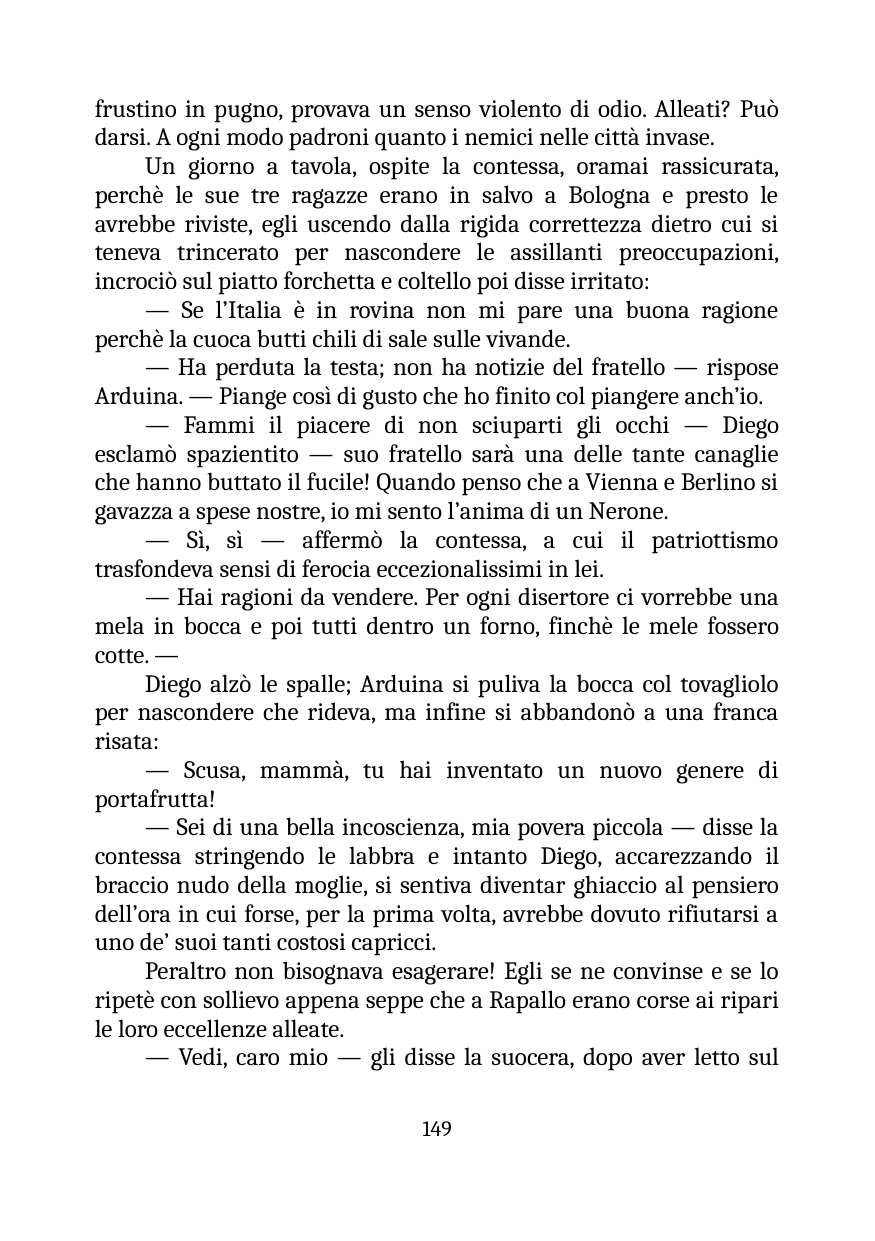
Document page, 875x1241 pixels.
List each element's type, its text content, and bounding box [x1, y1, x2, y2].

text frustino in pugno, provava un senso violento di odio. Alleati? Può darsi. A ogni modo padroni quanto i nemici nelle città invase. [94, 94, 779, 152]
text Un giorno a tavola, ospite la contessa, oramai rassicurata, perchè le sue tre ragazze erano in salvo a Bologna e presto le avrebbe riviste, egli uscendo dalla rigida correttezza dietro cui si teneva trincerato per nascondere le assillanti preoccupazioni, incrociò sul piatto forchetta e coltello poi disse irritato: [94, 152, 779, 296]
text — Se l’Italia è in rovina non mi pare una buona ragione perchè la cuoca butti chili di sale sulle vivande. [94, 296, 779, 353]
text — Sei di una bella incoscienza, mia povera piccola — disse la contessa stringendo le labbra e intanto Diego, accarezzando il braccio nudo della moglie, si sentiva diventar ghiaccio al pensiero dell’ora in cui forse, per la prima volta, avrebbe dovuto rifiutarsi a uno de’ suoi tanti costosi capricci. [94, 813, 779, 957]
text — Sì, sì — affermò la contessa, a cui il patriottismo trasfondeva sensi di ferocia eccezionalissimi in lei. [94, 526, 779, 583]
text Diego alzò le spalle; Arduina si puliva la bocca col tovagliolo per nascondere che rideva, ma infine si abbandonò a una franca risata: [94, 669, 779, 756]
text — Fammi il piacere di non sciuparti gli occhi — Diego esclamò spazientito — suo fratello sarà una delle tante canaglie che hanno buttato il fucile! Quando penso che a Vienna e Berlino si gavazza a spese nostre, io mi sento l’anima di un Nerone. [94, 411, 779, 526]
text — Vedi, caro mio — gli disse la suocera, dopo aver letto sul [94, 1043, 779, 1072]
text Peraltro non bisognava esagerare! Egli se ne convinse e se lo ripetè con sollievo appena seppe che a Rapallo erano corse ai ripari le loro eccellenze alleate. [94, 957, 779, 1043]
text — Scusa, mammà, tu hai inventato un nuovo genere di portafrutta! [94, 756, 779, 813]
text — Hai ragioni da vendere. Per ogni disertore ci vorrebbe una mela in bocca e poi tutti dentro un forno, finchè le mele fossero cotte. — [94, 583, 779, 669]
text — Ha perduta la testa; non ha notizie del fratello — rispose Arduina. — Piange così di gusto che ho finito col piangere anch’io. [94, 353, 779, 411]
